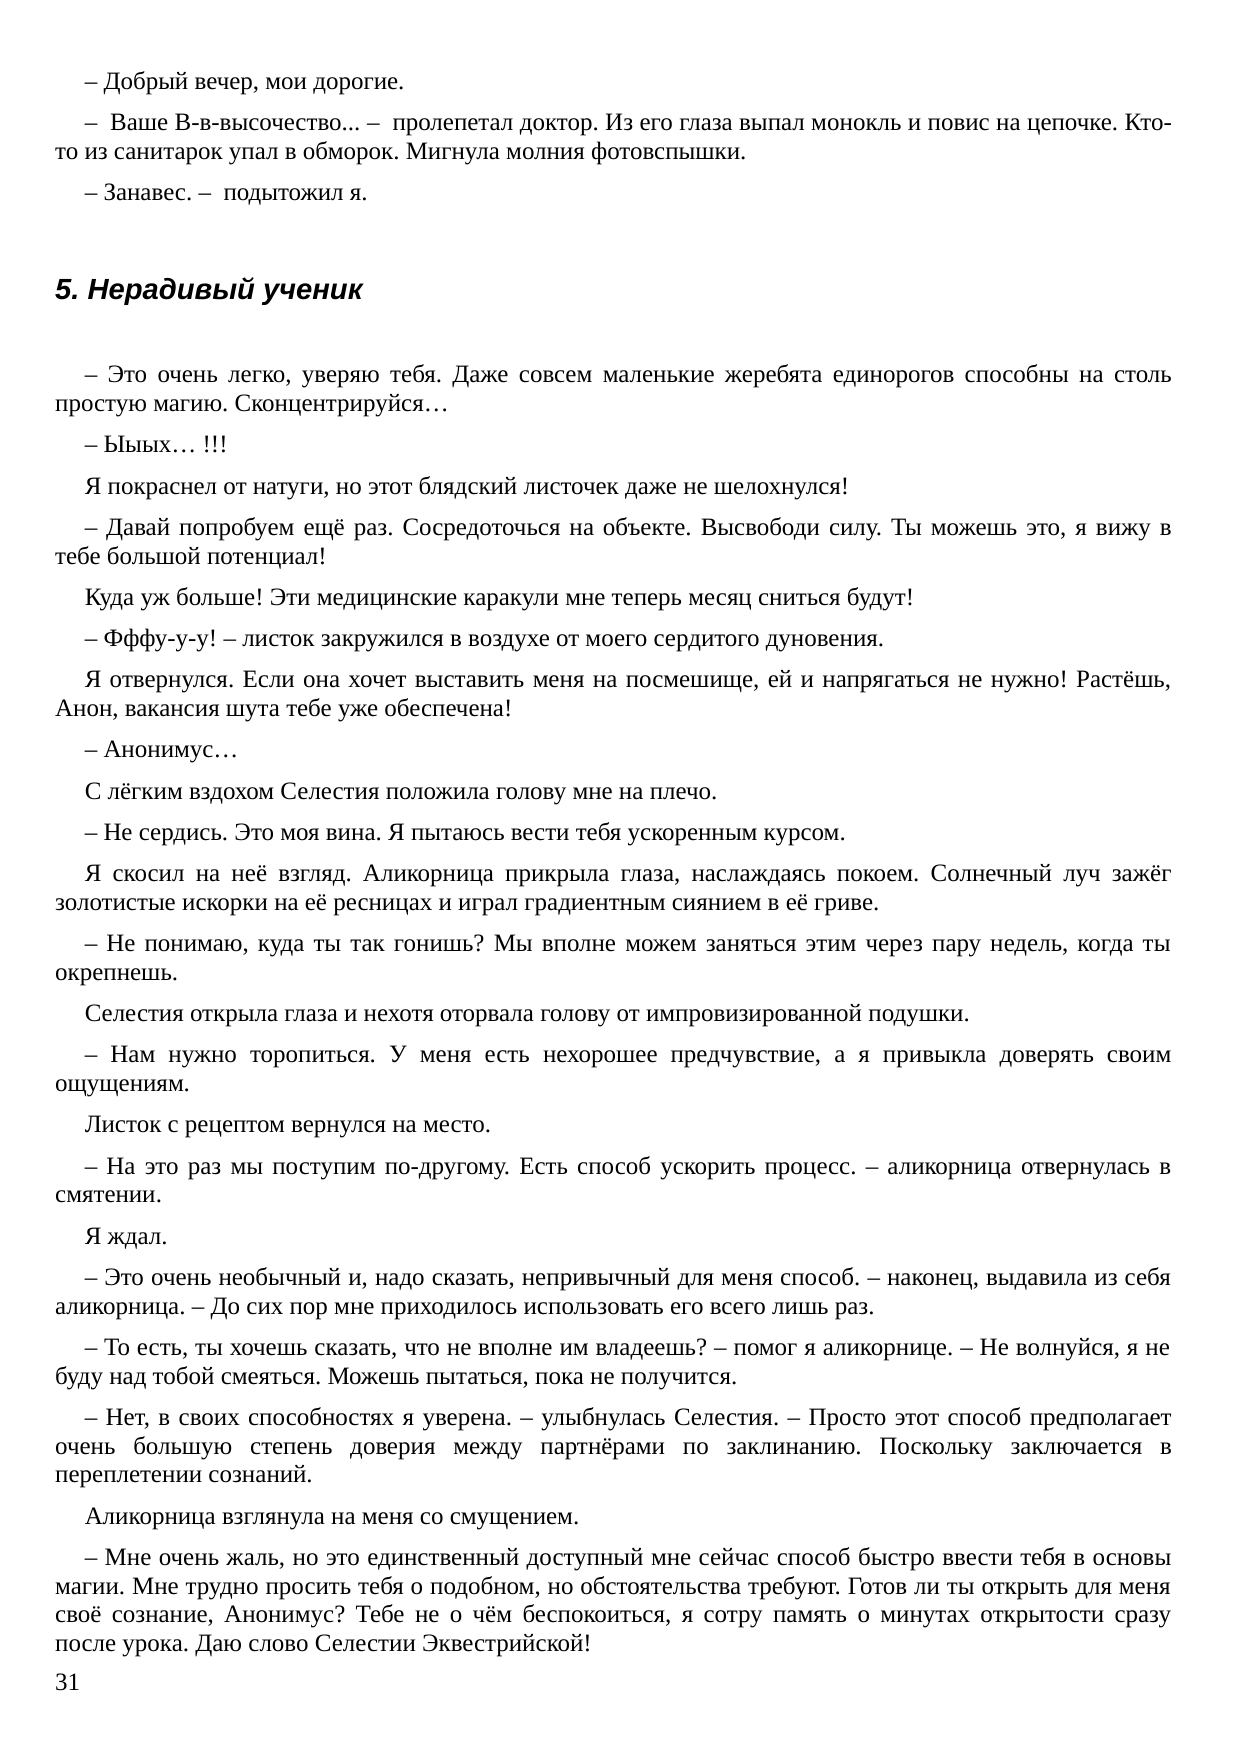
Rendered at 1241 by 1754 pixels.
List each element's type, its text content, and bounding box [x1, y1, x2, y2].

text – На это раз мы поступим по-другому. Есть способ ускорить процесс. – аликорница отвернулась в смятении. [55, 1151, 1173, 1208]
text – Анонимус… [55, 734, 1173, 763]
text – Добрый вечер, мои дорогие. [55, 66, 1173, 95]
text – Ваше В-в-высочество... – пролепетал доктор. Из его глаза выпал монокль и повис на цепочке. Кто-то из санитарок упал в обморок. Мигнула молния фотовспышки. [55, 107, 1173, 165]
text – Не сердись. Это моя вина. Я пытаюсь вести тебя ускоренным курсом. [55, 817, 1173, 846]
text – Мне очень жаль, но это единственный доступный мне сейчас способ быстро ввести тебя в основы магии. Мне трудно просить тебя о подобном, но обстоятельства требуют. Готов ли ты открыть для меня своё сознание, Анонимус? Тебе не о чём беспокоиться, я сотру память о минутах открытости сразу после урока. Даю слово Селестии Эквестрийской! [55, 1542, 1173, 1657]
text С лёгким вздохом Селестия положила голову мне на плечо. [55, 776, 1173, 804]
text Я отвернулся. Если она хочет выставить меня на посмешище, ей и напрягаться не нужно! Растёшь, Анон, вакансия шута тебе уже обеспечена! [55, 664, 1173, 722]
text Я ждал. [55, 1221, 1173, 1249]
text – Нам нужно торопиться. У меня есть нехорошее предчувствие, а я привыкла доверять своим ощущениям. [55, 1039, 1173, 1097]
text – Это очень необычный и, надо сказать, непривычный для меня способ. – наконец, выдавила из себя аликорница. – До сих пор мне приходилось использовать его всего лишь раз. [55, 1262, 1173, 1319]
text – Это очень легко, уверяю тебя. Даже совсем маленькие жеребята единорогов способны на столь простую магию. Сконцентрируйся… [55, 359, 1173, 417]
text – Не понимаю, куда ты так гонишь? Мы вполне можем заняться этим через пару недель, когда ты окрепнешь. [55, 928, 1173, 986]
text – Ыыых… !!! [55, 429, 1173, 458]
text Селестия открыла глаза и нехотя оторвала голову от импровизированной подушки. [55, 998, 1173, 1027]
text – Нет, в своих способностях я уверена. – улыбнулась Селестия. – Просто этот способ предполагает очень большую степень доверия между партнёрами по заклинанию. Поскольку заключается в переплетении сознаний. [55, 1402, 1173, 1488]
text – Фффу-у-у! – листок закружился в воздухе от моего сердитого дуновения. [55, 623, 1173, 652]
text – Занавес. – подытожил я. [55, 177, 1173, 206]
text – Давай попробуем ещё раз. Сосредоточься на объекте. Высвободи силу. Ты можешь это, я вижу в тебе большой потенциал! [55, 512, 1173, 569]
subtitle 5. Нерадивый ученик [55, 272, 1173, 306]
text – То есть, ты хочешь сказать, что не вполне им владеешь? – помог я аликорнице. – Не волнуйся, я не буду над тобой смеяться. Можешь пытаться, пока не получится. [55, 1332, 1173, 1389]
text Листок с рецептом вернулся на место. [55, 1109, 1173, 1138]
text Аликорница взглянула на меня со смущением. [55, 1501, 1173, 1529]
text Я скосил на неё взгляд. Аликорница прикрыла глаза, наслаждаясь покоем. Солнечный луч зажёг золотистые искорки на её ресницах и играл градиентным сиянием в её гриве. [55, 858, 1173, 916]
text Куда уж больше! Эти медицинские каракули мне теперь месяц сниться будут! [55, 582, 1173, 611]
text Я покраснел от натуги, но этот блядский листочек даже не шелохнулся! [55, 471, 1173, 499]
